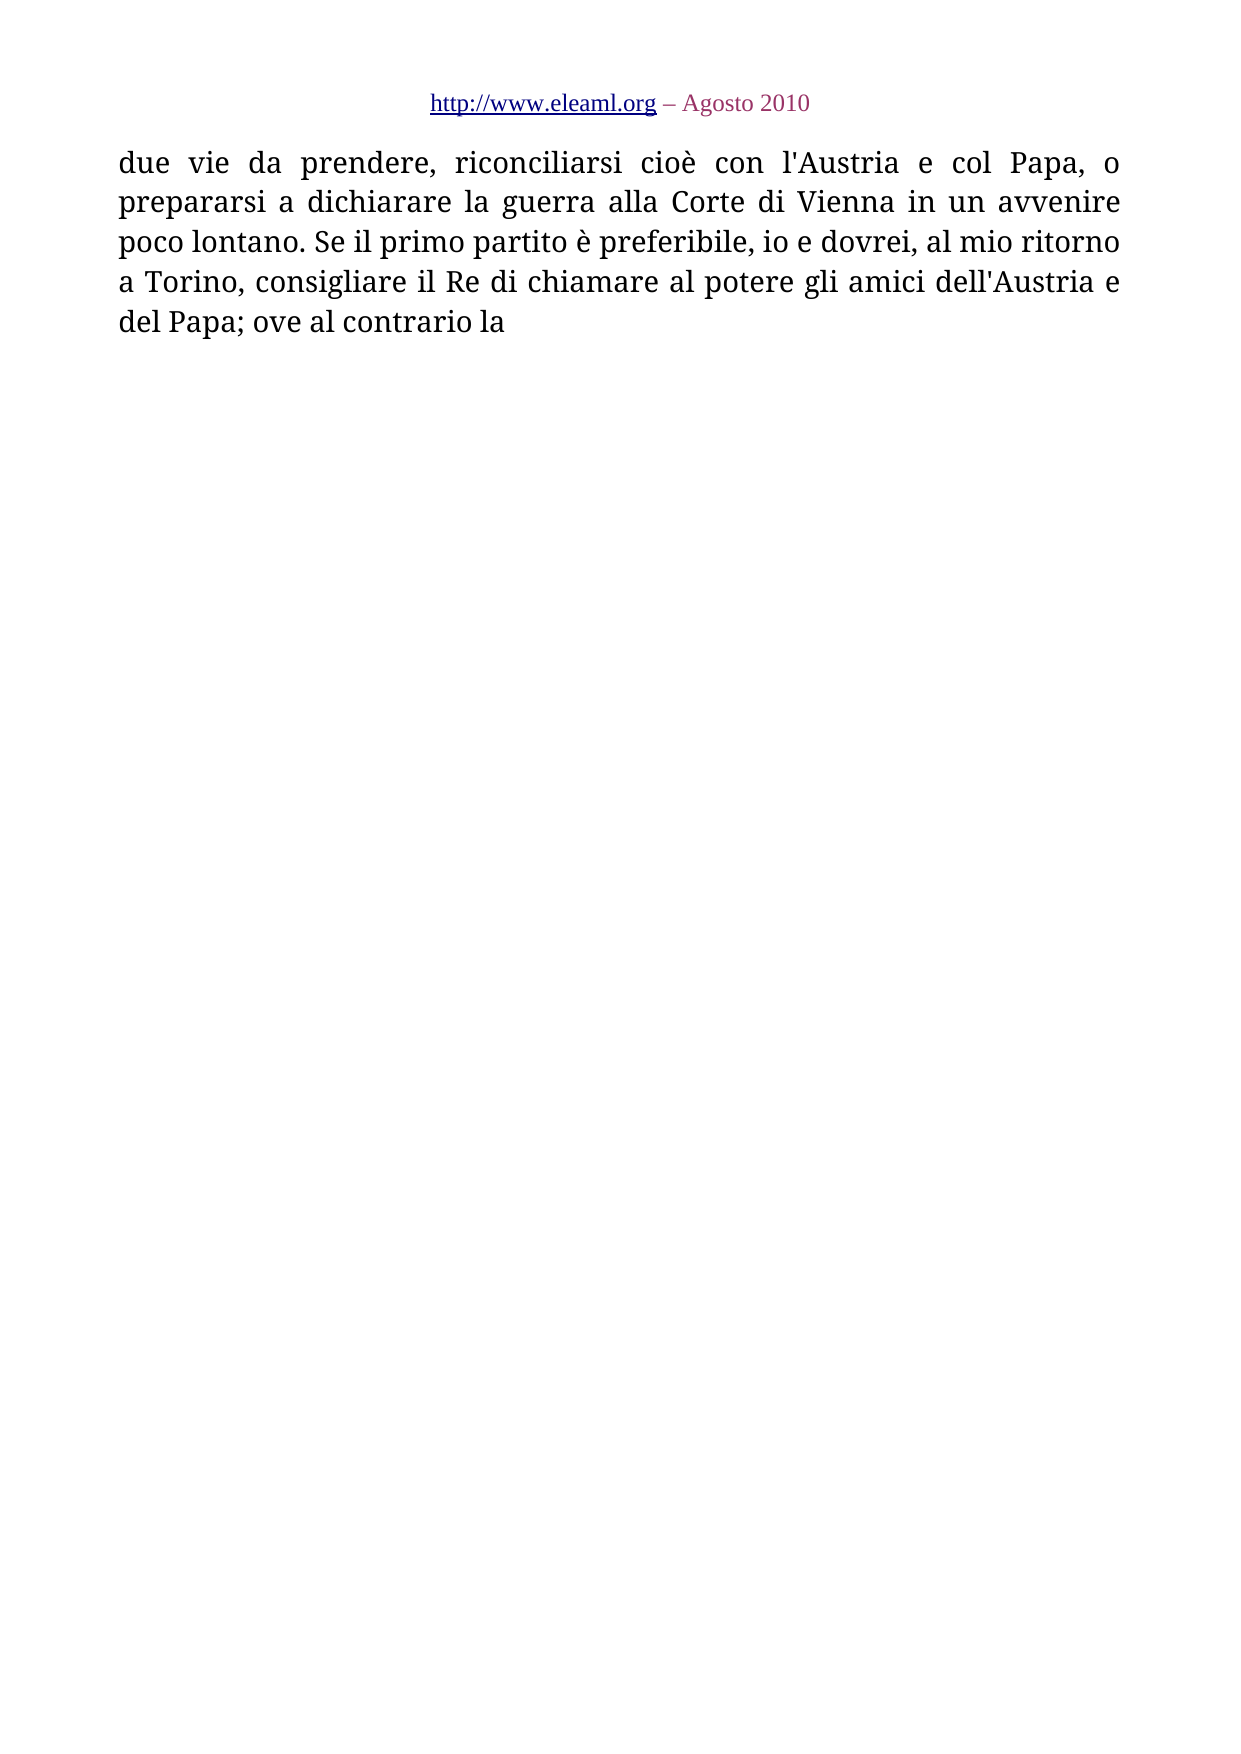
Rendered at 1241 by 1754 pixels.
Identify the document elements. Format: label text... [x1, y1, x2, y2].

text due vie da prendere, riconciliarsi cioè con l'Austria e col Papa, o prepararsi a dichiarare la guerra alla Corte di Vienna in un avvenire poco lontano. Se il primo partito è preferibile, io e dovrei, al mio ritorno a Torino, consigliare il Re di chiamare al potere gli amici dell'Austria e del Papa; ove al contrario la [118, 142, 1122, 341]
